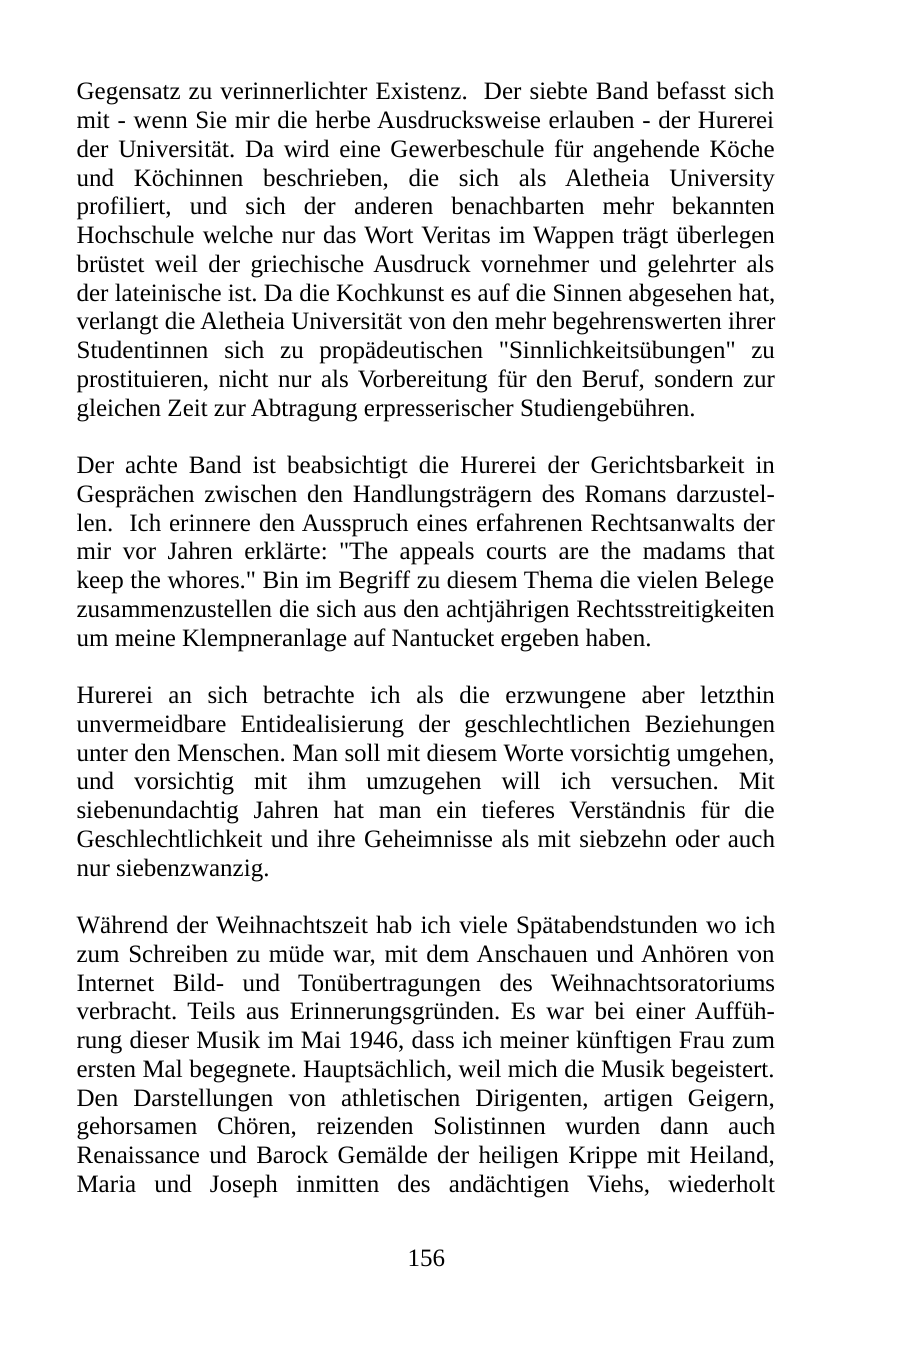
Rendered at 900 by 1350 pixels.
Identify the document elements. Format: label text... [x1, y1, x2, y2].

text Hurerei an sich betrachte ich als die erzwungene aber letzthin unvermeidbare Entidealisierung der geschlechtlichen Beziehungen unter den Menschen. Man soll mit diesem Worte vorsichtig umgehen, und vorsichtig mit ihm umzugehen will ich versuchen. Mit siebenundachtig Jahren hat man ein tieferes Verständnis für die Geschlechtlichkeit und ihre Geheimnisse als mit siebzehn oder auch nur siebenzwanzig. [76, 680, 776, 881]
text Der achte Band ist beabsichtigt die Hurerei der Gerichtsbarkeit in Gesprächen zwischen den Handlungsträgern des Romans darzustel-len. Ich erinnere den Ausspruch eines erfahrenen Rechtsanwalts der mir vor Jahren erklärte: "The appeals courts are the madams that keep the whores." Bin im Begriff zu diesem Thema die vielen Belege zusammenzustellen die sich aus den achtjährigen Rechtsstreitigkeiten um meine Klempneranlage auf Nantucket ergeben haben. [76, 450, 776, 651]
text Gegensatz zu verinnerlichter Existenz. Der siebte Band befasst sich mit - wenn Sie mir die herbe Ausdrucksweise erlauben - der Hurerei der Universität. Da wird eine Gewerbeschule für angehende Köche und Köchinnen beschrieben, die sich als Aletheia University profiliert, und sich der anderen benachbarten mehr bekannten Hochschule welche nur das Wort Veritas im Wappen trägt überlegen brüstet weil der griechische Ausdruck vornehmer und gelehrter als der lateinische ist. Da die Kochkunst es auf die Sinnen abgesehen hat, verlangt die Aletheia Universität von den mehr begehrenswerten ihrer Studentinnen sich zu propädeutischen "Sinnlichkeitsübungen" zu prostituieren, nicht nur als Vorbereitung für den Beruf, sondern zur gleichen Zeit zur Abtragung erpresserischer Studiengebühren. [76, 76, 776, 421]
text Während der Weihnachtszeit hab ich viele Spätabendstunden wo ich zum Schreiben zu müde war, mit dem Anschauen und Anhören von Internet Bild- und Tonübertragungen des Weihnachtsoratoriums verbracht. Teils aus Erinnerungsgründen. Es war bei einer Auffüh-rung dieser Musik im Mai 1946, dass ich meiner künftigen Frau zum ersten Mal begegnete. Hauptsächlich, weil mich die Musik begeistert. Den Darstellungen von athletischen Dirigenten, artigen Geigern, gehorsamen Chören, reizenden Solistinnen wurden dann auch Renaissance und Barock Gemälde der heiligen Krippe mit Heiland, Maria und Joseph inmitten des andächtigen Viehs, wiederholt [76, 910, 776, 1198]
